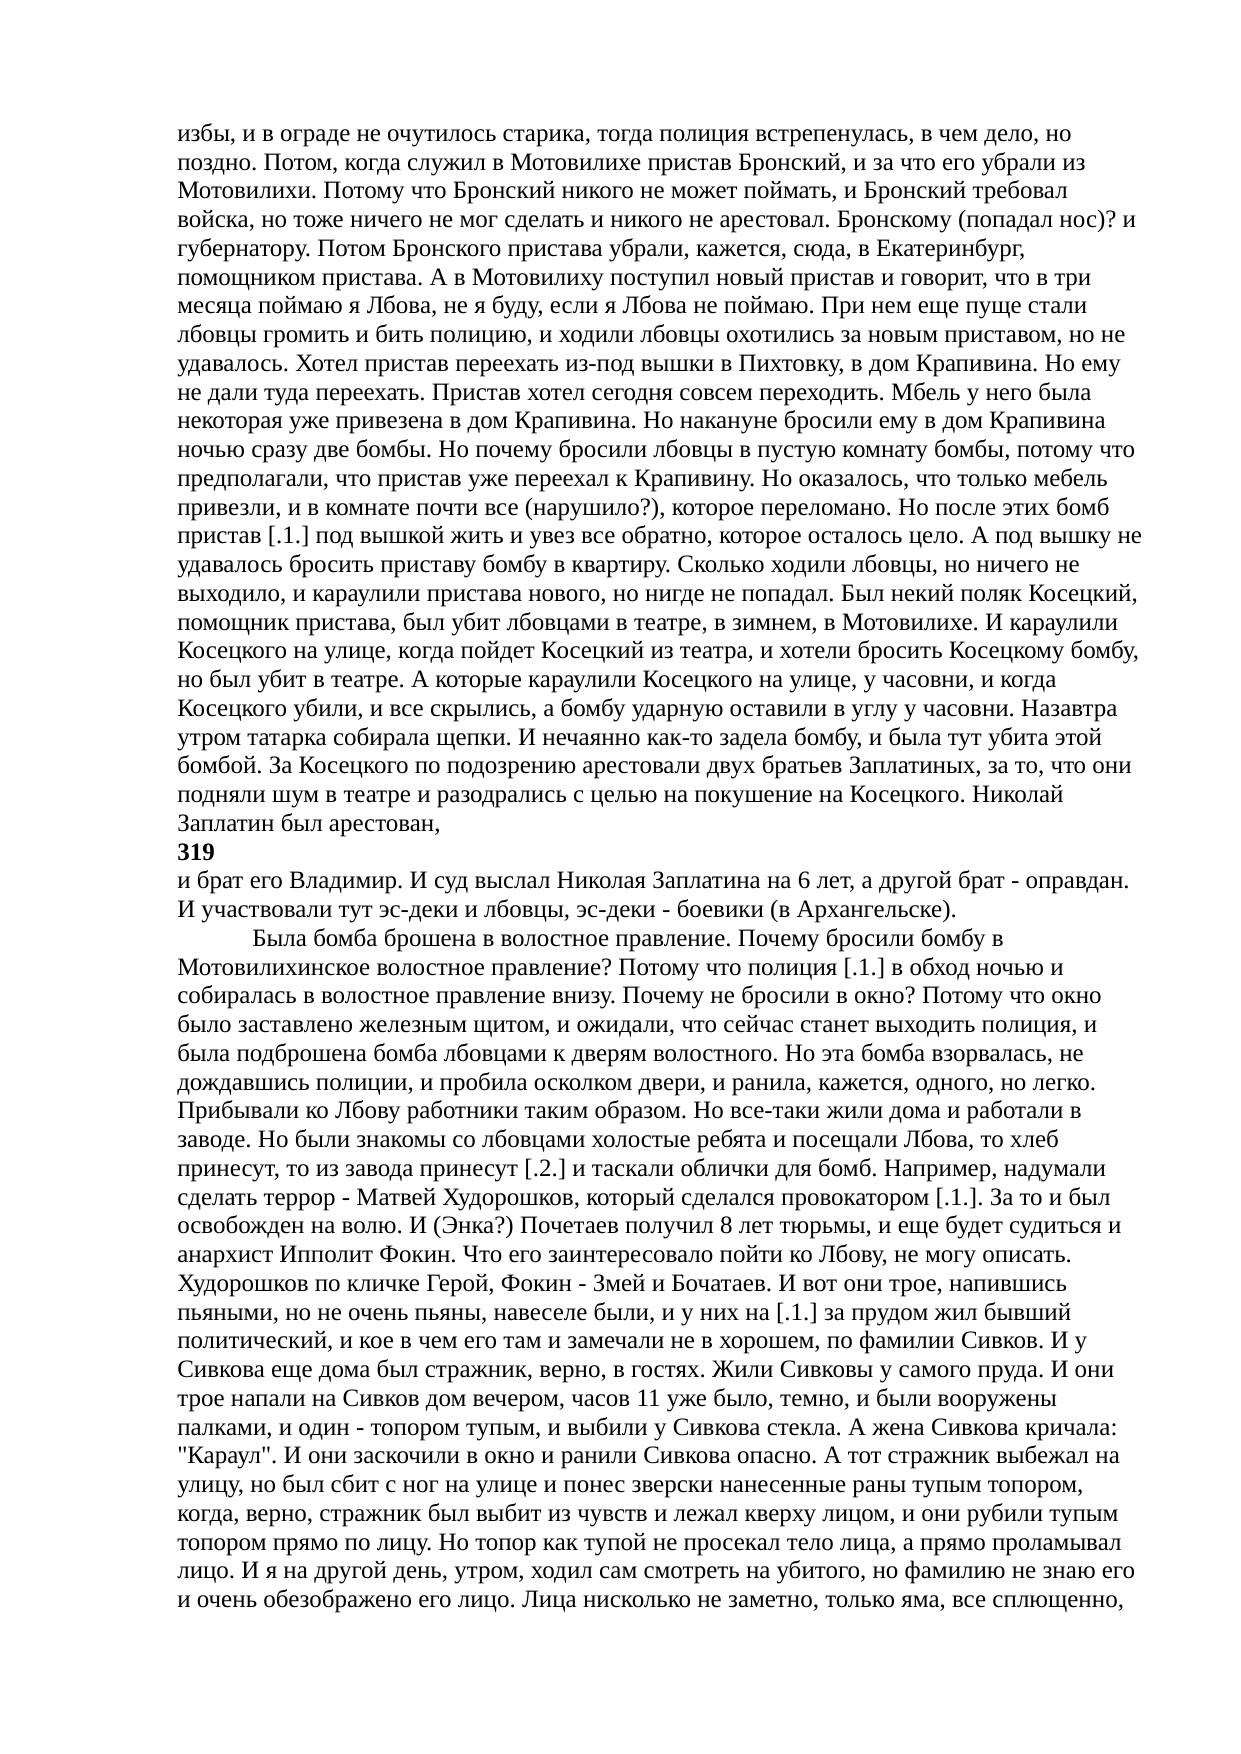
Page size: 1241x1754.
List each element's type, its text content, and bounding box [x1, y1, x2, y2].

text избы, и в ограде не очутилось старика, тогда полиция встрепенулась, в чем дело, но поздно. Потом, когда служил в Мотовилихе пристав Бронский, и за что его убрали из Мотовилихи. Потому что Бронский никого не может поймать, и Бронский требовал войска, но тоже ничего не мог сделать и никого не арестовал. Бронскому (попадал нос)? и губернатору. Потом Бронского пристава убрали, кажется, сюда, в Екатеринбург, помощником пристава. А в Мотовилиху поступил новый пристав и говорит, что в три месяца поймаю я Лбова, не я буду, если я Лбова не поймаю. При нем еще пуще стали лбовцы громить и бить полицию, и ходили лбовцы охотились за новым приставом, но не удавалось. Хотел пристав переехать из-под вышки в Пихтовку, в дом Крапивина. Но ему не дали туда переехать. Пристав хотел сегодня совсем переходить. Мбель у него была некоторая уже привезена в дом Крапивина. Но накануне бросили ему в дом Крапивина ночью сразу две бомбы. Но почему бросили лбовцы в пустую комнату бомбы, потому что предполагали, что пристав уже переехал к Крапивину. Но оказалось, что только мебель привезли, и в комнате почти все (нарушило?), которое переломано. Но после этих бомб пристав [.1.] под вышкой жить и увез все обратно, которое осталось цело. А под вышку не удавалось бросить приставу бомбу в квартиру. Сколько ходили лбовцы, но ничего не выходило, и караулили пристава нового, но нигде не попадал. Был некий поляк Косецкий, помощник пристава, был убит лбовцами в театре, в зимнем, в Мотовилихе. И караулили Косецкого на улице, когда пойдет Косецкий из театра, и хотели бросить Косецкому бомбу, но был убит в театре. А которые караулили Косецкого на улице, у часовни, и когда Косецкого убили, и все скрылись, а бомбу ударную оставили в углу у часовни. Назавтра утром татарка собирала щепки. И нечаянно как-то задела бомбу, и была тут убита этой бомбой. За Косецкого по подозрению арестовали двух братьев Заплатиных, за то, что они подняли шум в театре и разодрались с целью на покушение на Косецкого. Николай Заплатин был арестован, [177, 118, 1152, 837]
text 319 [177, 837, 1152, 866]
text Была бомба брошена в волостное правление. Почему бросили бомбу в Мотовилихинское волостное правление? Потому что полиция [.1.] в обход ночью и собиралась в волостное правление внизу. Почему не бросили в окно? Потому что окно было заставлено железным щитом, и ожидали, что сейчас станет выходить полиция, и была подброшена бомба лбовцами к дверям волостного. Но эта бомба взорвалась, не дождавшись полиции, и пробила осколком двери, и ранила, кажется, одного, но легко. Прибывали ко Лбову работники таким образом. Но все-таки жили дома и работали в заводе. Но были знакомы со лбовцами холостые ребята и посещали Лбова, то хлеб принесут, то из завода принесут [.2.] и таскали облички для бомб. Например, надумали сделать террор - Матвей Худорошков, который сделался провокатором [.1.]. За то и был освобожден на волю. И (Энка?) Почетаев получил 8 лет тюрьмы, и еще будет судиться и анархист Ипполит Фокин. Что его заинтересовало пойти ко Лбову, не могу описать. Худорошков по кличке Герой, Фокин - Змей и Бочатаев. И вот они трое, напившись пьяными, но не очень пьяны, навеселе были, и у них на [.1.] за прудом жил бывший политический, и кое в чем его там и замечали не в хорошем, по фамилии Сивков. И у Сивкова еще дома был стражник, верно, в гостях. Жили Сивковы у самого пруда. И они трое напали на Сивков дом вечером, часов 11 уже было, темно, и были вооружены палками, и один - топором тупым, и выбили у Сивкова стекла. А жена Сивкова кричала: "Караул". И они заскочили в окно и ранили Сивкова опасно. А тот стражник выбежал на улицу, но был сбит с ног на улице и понес зверски нанесенные раны тупым топором, когда, верно, стражник был выбит из чувств и лежал кверху лицом, и они рубили тупым топором прямо по лицу. Но топор как тупой не просекал тело лица, а прямо проламывал лицо. И я на другой день, утром, ходил сам смотреть на убитого, но фамилию не знаю его и очень обезображено его лицо. Лица нисколько не заметно, только яма, все сплющенно, [177, 923, 1152, 1613]
text и брат его Владимир. И суд выслал Николая Заплатина на 6 лет, а другой брат - оправдан. И участвовали тут эс-деки и лбовцы, эс-деки - боевики (в Архангельске). [177, 866, 1152, 923]
